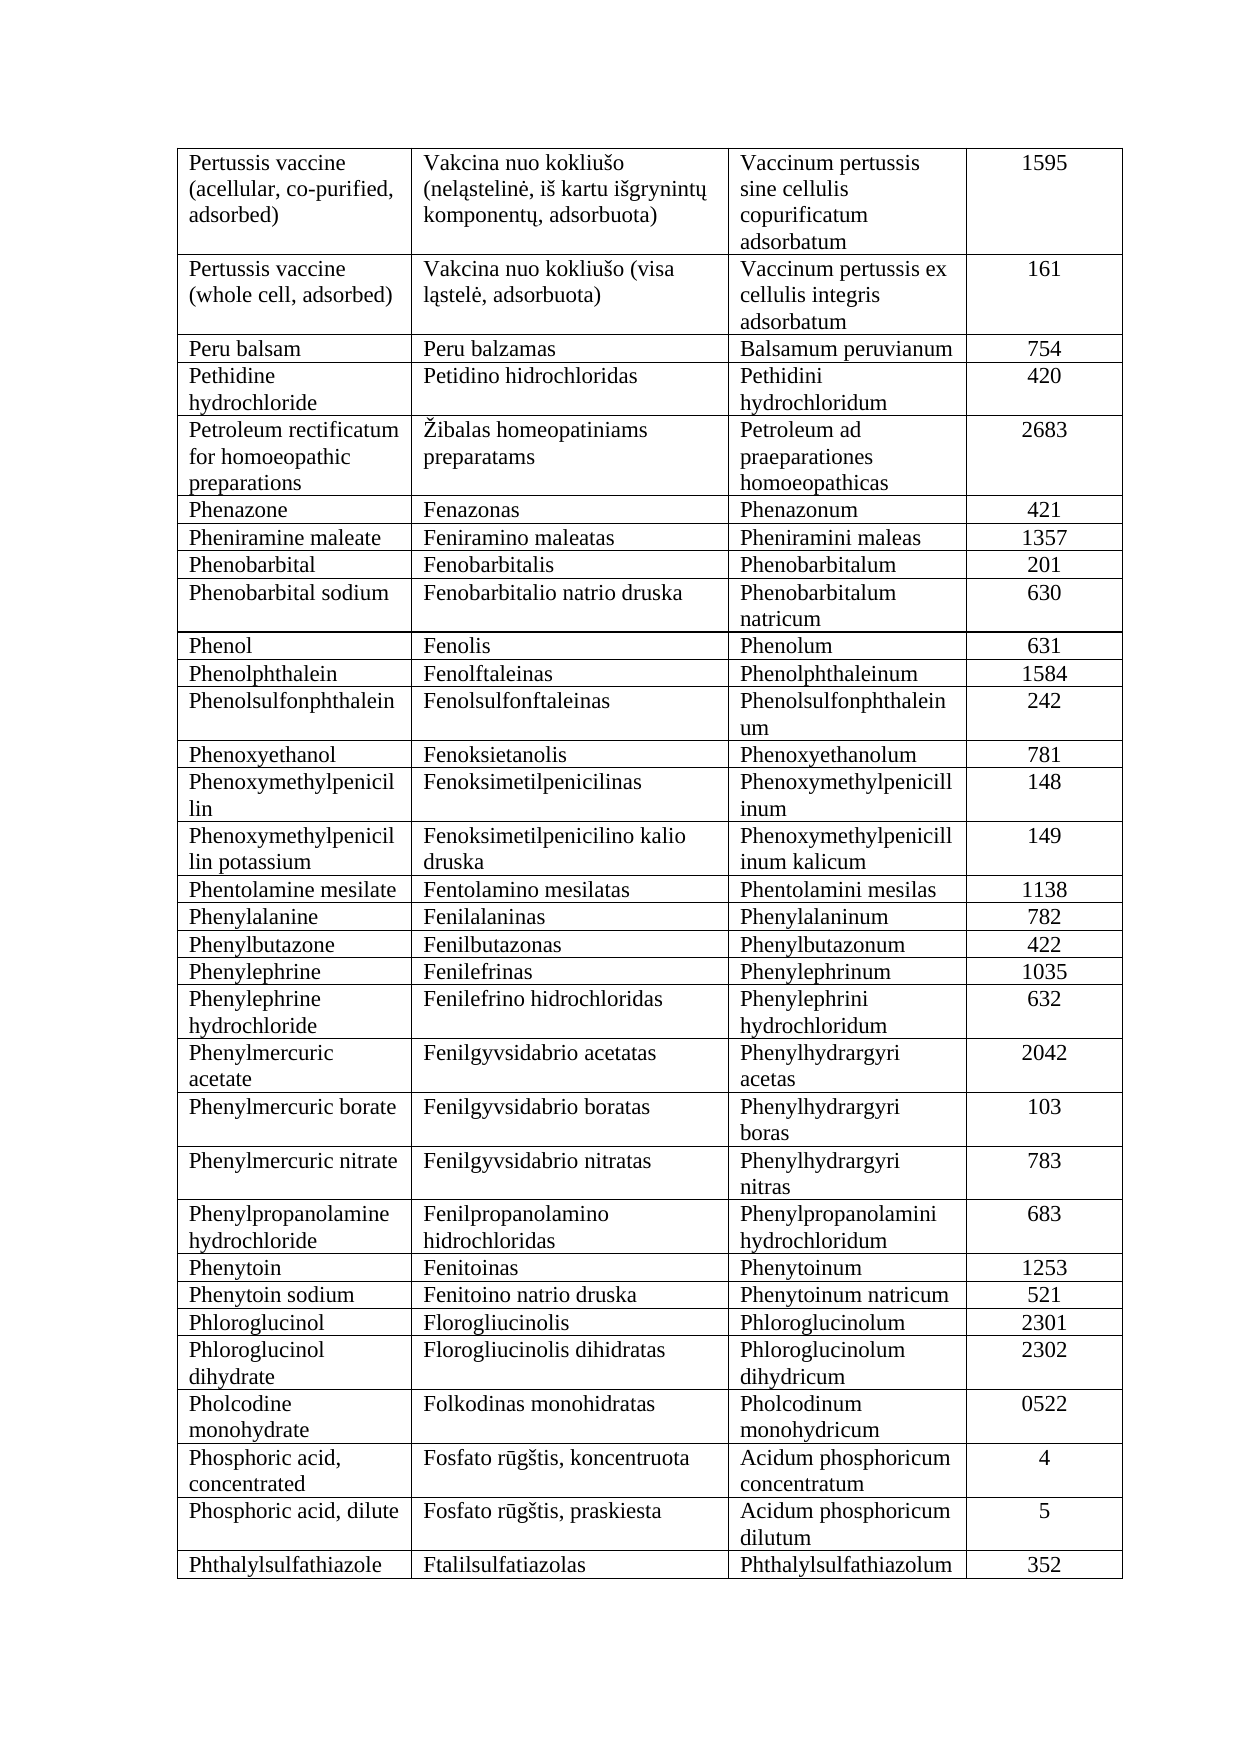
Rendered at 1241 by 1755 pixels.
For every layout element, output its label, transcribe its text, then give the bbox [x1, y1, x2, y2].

table_cell Phenazone [178, 496, 411, 523]
table_cell 631 [967, 633, 1122, 659]
table_cell Phenytoin [178, 1254, 411, 1281]
table_cell Fenolsulfonftaleinas [412, 687, 728, 740]
table_cell 5 [967, 1498, 1122, 1550]
table_cell Phenylephrini hydrochloridum [729, 985, 966, 1038]
table_cell Phenylalanine [178, 903, 411, 929]
table_cell 0522 [967, 1390, 1122, 1443]
table_cell Pholcodinum monohydricum [729, 1390, 966, 1443]
table_cell Phenylhydrargyri boras [729, 1093, 966, 1146]
table_cell Phenoxyethanolum [729, 741, 966, 767]
table_cell Florogliucinolis [412, 1309, 728, 1335]
table_cell Vaccinum pertussis sine cellulis copurificatum adsorbatum [729, 149, 966, 254]
table_cell Peru balzamas [412, 335, 728, 362]
table_cell Phenylhydrargyri nitras [729, 1147, 966, 1199]
table_cell Phenytoinum [729, 1254, 966, 1281]
table_cell Phenolsulfonphthaleinum [729, 687, 966, 740]
table_cell Fenilgyvsidabrio acetatas [412, 1039, 728, 1092]
table_cell Florogliucinolis dihidratas [412, 1336, 728, 1389]
table_cell 4 [967, 1444, 1122, 1497]
table_cell Fenobarbitalis [412, 551, 728, 578]
table_cell Phenobarbitalum natricum [729, 579, 966, 631]
table_cell 2683 [967, 416, 1122, 495]
table_cell Fenilgyvsidabrio boratas [412, 1093, 728, 1146]
table_cell 1595 [967, 149, 1122, 254]
table_cell 421 [967, 496, 1122, 523]
table_cell Fosfato rūgštis, koncentruota [412, 1444, 728, 1497]
table_cell Phenylephrine hydrochloride [178, 985, 411, 1038]
table_cell Ftalilsulfatiazolas [412, 1551, 728, 1578]
table_cell Phenoxymethylpenicillinum [729, 768, 966, 821]
table_cell Phenobarbital sodium [178, 579, 411, 631]
table_cell Pholcodine monohydrate [178, 1390, 411, 1443]
table_cell Fenilgyvsidabrio nitratas [412, 1147, 728, 1199]
table_cell 242 [967, 687, 1122, 740]
table_cell 148 [967, 768, 1122, 821]
table_cell Phenoxymethylpenicillin potassium [178, 822, 411, 875]
table_cell 630 [967, 579, 1122, 631]
table_cell Petroleum ad praeparationes homoeopathicas [729, 416, 966, 495]
table_cell 2042 [967, 1039, 1122, 1092]
table_cell Phenylephrinum [729, 958, 966, 984]
table_cell Fenolis [412, 633, 728, 659]
table_cell Fenoksietanolis [412, 741, 728, 767]
table_cell Phentolamine mesilate [178, 876, 411, 902]
table_cell Phenylmercuric nitrate [178, 1147, 411, 1199]
table_cell Fenoksimetilpenicilino kalio druska [412, 822, 728, 875]
table_cell Phenylhydrargyri acetas [729, 1039, 966, 1092]
table_cell Žibalas homeopatiniams preparatams [412, 416, 728, 495]
table_cell 781 [967, 741, 1122, 767]
table_cell Phenylbutazonum [729, 931, 966, 957]
table_cell Peru balsam [178, 335, 411, 362]
table_cell Fenobarbitalio natrio druska [412, 579, 728, 631]
table_cell Balsamum peruvianum [729, 335, 966, 362]
table_cell Pertussis vaccine (acellular, co-purified, adsorbed) [178, 149, 411, 254]
table_cell Phloroglucinol [178, 1309, 411, 1335]
table_cell Phenobarbitalum [729, 551, 966, 578]
table_cell 420 [967, 363, 1122, 415]
table_cell Pheniramini maleas [729, 524, 966, 550]
table_cell Pertussis vaccine (whole cell, adsorbed) [178, 255, 411, 334]
table_cell Phenylmercuric acetate [178, 1039, 411, 1092]
table_cell Folkodinas monohidratas [412, 1390, 728, 1443]
table_cell 754 [967, 335, 1122, 362]
table_cell 1584 [967, 660, 1122, 686]
table_cell Phenylpropanolamine hydrochloride [178, 1200, 411, 1253]
table_cell Fenitoinas [412, 1254, 728, 1281]
table_cell Fenolftaleinas [412, 660, 728, 686]
table_cell 1035 [967, 958, 1122, 984]
table_cell 161 [967, 255, 1122, 334]
table_cell 783 [967, 1147, 1122, 1199]
table_cell Phthalylsulfathiazolum [729, 1551, 966, 1578]
table_cell Phenylephrine [178, 958, 411, 984]
table_cell Petroleum rectificatum for homoeopathic preparations [178, 416, 411, 495]
table_cell 149 [967, 822, 1122, 875]
table_cell 422 [967, 931, 1122, 957]
table_cell 103 [967, 1093, 1122, 1146]
table_cell Fenilefrino hidrochloridas [412, 985, 728, 1038]
table_cell 1138 [967, 876, 1122, 902]
table_cell Phentolamini mesilas [729, 876, 966, 902]
table_cell Fentolamino mesilatas [412, 876, 728, 902]
table_cell 2302 [967, 1336, 1122, 1389]
table_cell Phenazonum [729, 496, 966, 523]
table_cell Phthalylsulfathiazole [178, 1551, 411, 1578]
table_cell Fenilalaninas [412, 903, 728, 929]
table_cell 782 [967, 903, 1122, 929]
table_cell Fenazonas [412, 496, 728, 523]
table_cell 1357 [967, 524, 1122, 550]
table_cell 1253 [967, 1254, 1122, 1281]
table_cell Petidino hidrochloridas [412, 363, 728, 415]
table_cell Acidum phosphoricum dilutum [729, 1498, 966, 1550]
table_cell 632 [967, 985, 1122, 1038]
table_cell Phenylbutazone [178, 931, 411, 957]
table_cell Fenoksimetilpenicilinas [412, 768, 728, 821]
table_cell 352 [967, 1551, 1122, 1578]
table_cell Phenolum [729, 633, 966, 659]
table_cell Pheniramine maleate [178, 524, 411, 550]
table_cell Phenytoinum natricum [729, 1282, 966, 1308]
table_cell Fenilpropanolamino hidrochloridas [412, 1200, 728, 1253]
table_cell 201 [967, 551, 1122, 578]
table_cell Vakcina nuo kokliušo (visa ląstelė, adsorbuota) [412, 255, 728, 334]
table_cell Phenylalaninum [729, 903, 966, 929]
table_cell 2301 [967, 1309, 1122, 1335]
table_cell Phenylpropanolamini hydrochloridum [729, 1200, 966, 1253]
table_cell Pethidini hydrochloridum [729, 363, 966, 415]
table_cell Phenolsulfonphthalein [178, 687, 411, 740]
table_cell Phosphoric acid, dilute [178, 1498, 411, 1550]
table_cell 683 [967, 1200, 1122, 1253]
table_cell Acidum phosphoricum concentratum [729, 1444, 966, 1497]
table_cell Phenylmercuric borate [178, 1093, 411, 1146]
table_cell Feniramino maleatas [412, 524, 728, 550]
table_cell Phenoxyethanol [178, 741, 411, 767]
table_cell Phenolphthalein [178, 660, 411, 686]
table_cell Fenilefrinas [412, 958, 728, 984]
table_cell Phloroglucinolum dihydricum [729, 1336, 966, 1389]
table_cell Phenol [178, 633, 411, 659]
table_cell Phenytoin sodium [178, 1282, 411, 1308]
table_cell Phenoxymethylpenicillinum kalicum [729, 822, 966, 875]
table_cell Phenobarbital [178, 551, 411, 578]
table_cell Fosfato rūgštis, praskiesta [412, 1498, 728, 1550]
table_cell Pethidine hydrochloride [178, 363, 411, 415]
table_cell Vakcina nuo kokliušo (neląstelinė, iš kartu išgrynintų komponentų, adsorbuota) [412, 149, 728, 254]
table_cell Phenolphthaleinum [729, 660, 966, 686]
table_cell Phenoxymethylpenicillin [178, 768, 411, 821]
table_cell Fenilbutazonas [412, 931, 728, 957]
table_cell Fenitoino natrio druska [412, 1282, 728, 1308]
table_cell 521 [967, 1282, 1122, 1308]
table_cell Phosphoric acid, concentrated [178, 1444, 411, 1497]
table_cell Phloroglucinolum [729, 1309, 966, 1335]
table_cell Phloroglucinol dihydrate [178, 1336, 411, 1389]
table_cell Vaccinum pertussis ex cellulis integris adsorbatum [729, 255, 966, 334]
